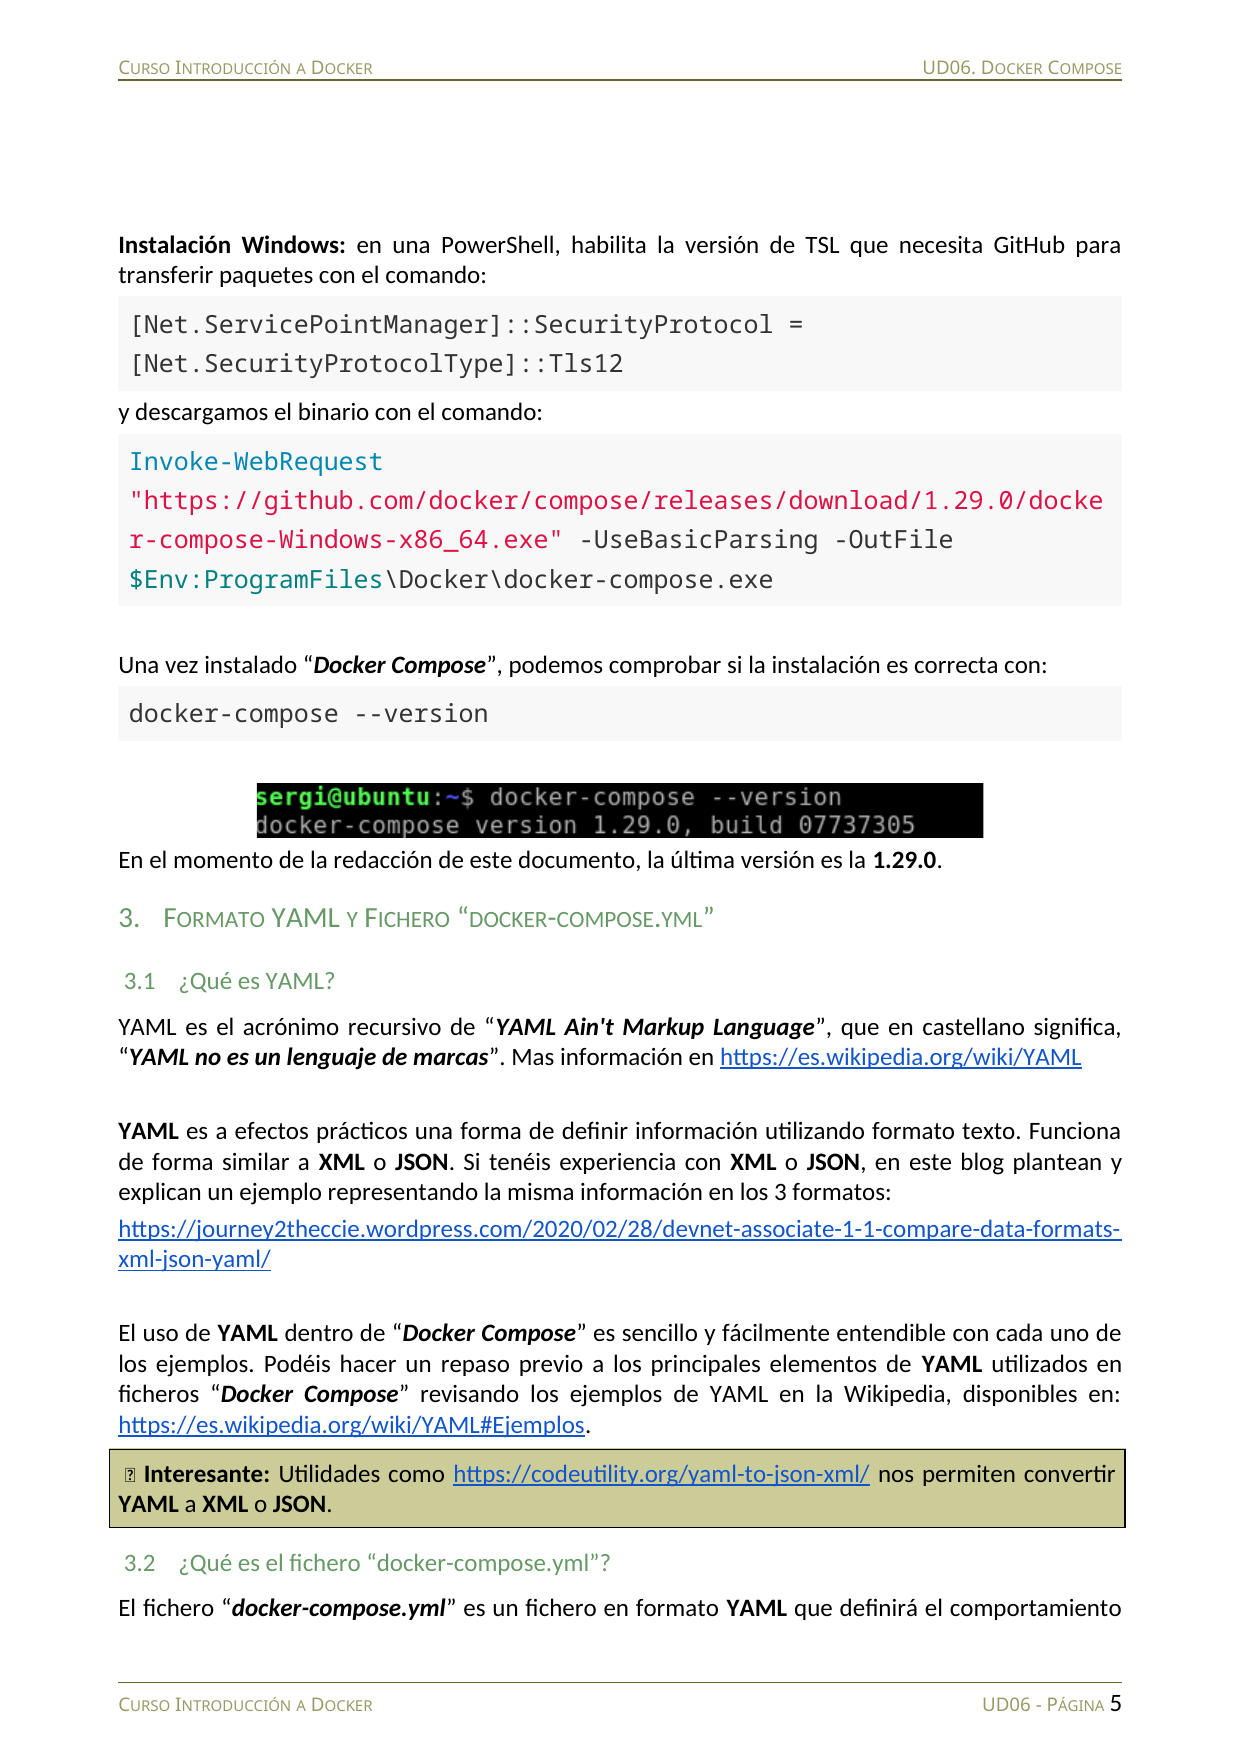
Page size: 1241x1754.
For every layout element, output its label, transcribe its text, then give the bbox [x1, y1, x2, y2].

text El uso de YAML dentro de “Docker Compose” es sencillo y fácilmente entendible con cada uno de los ejemplos. Podéis hacer un repaso previo a los principales elementos de YAML utilizados en ficheros “Docker Compose” revisando los ejemplos de YAML en la Wikipedia, disponibles en: https://es.wikipedia.org/wiki/YAML#Ejemplos. [118, 1318, 1122, 1440]
text xml-json-yaml/ [118, 1241, 1122, 1274]
text y descargamos el binario con el comando: [118, 396, 1122, 427]
text Una vez instalado “Docker Compose”, podemos comprobar si la instalación es correcta con: [118, 649, 1122, 679]
text Instalación Windows: en una PowerShell, habilita la versión de TSL que necesita GitHub para transferir paquetes con el comando: [118, 229, 1122, 290]
subtitle ¿Qué es YAML? [118, 965, 1122, 996]
text En el momento de la redacción de este documento, la última versión es la 1.29.0. [118, 844, 1122, 875]
text YAML es a efectos prácticos una forma de definir información utilizando formato texto. Funciona de forma similar a XML o JSON. Si tenéis experiencia con XML o JSON, en este blog plantean y explican un ejemplo representando la misma información en los 3 formatos: [118, 1115, 1122, 1207]
table_header [Net.ServicePointManager]::SecurityProtocol = [Net.SecurityProtocolType]::Tls12 [118, 296, 1122, 391]
subtitle Formato YAML y Fichero “docker-compose.yml” [118, 899, 1122, 935]
text 💬 Interesante: Utilidades como https://codeutility.org/yaml-to-json-xml/ nos permiten convertir YAML a XML o JSON. [110, 1450, 1124, 1527]
picture [256, 783, 984, 838]
subtitle ¿Qué es el fichero “docker-compose.yml”? [118, 1547, 1122, 1578]
text El fichero “docker-compose.yml” es un fichero en formato YAML que definirá el comportamiento [118, 1592, 1122, 1623]
text YAML es el acrónimo recursivo de “YAML Ain't Markup Language”, que en castellano significa, “YAML no es un lenguaje de marcas”. Mas información en https://es.wikipedia.org/wiki/YAML [118, 1011, 1122, 1072]
table_header Invoke-WebRequest "https://github.com/docker/compose/releases/download/1.29.0/docker-compose-Windows-x86_64.exe" -UseBasicParsing -OutFile $Env:ProgramFiles\Docker\docker-compose.exe [118, 434, 1122, 606]
text https://journey2theccie.wordpress.com/2020/02/28/devnet-associate-1-1-compare-data-formats- [118, 1213, 1122, 1239]
table_header docker-compose --version [118, 686, 1122, 741]
